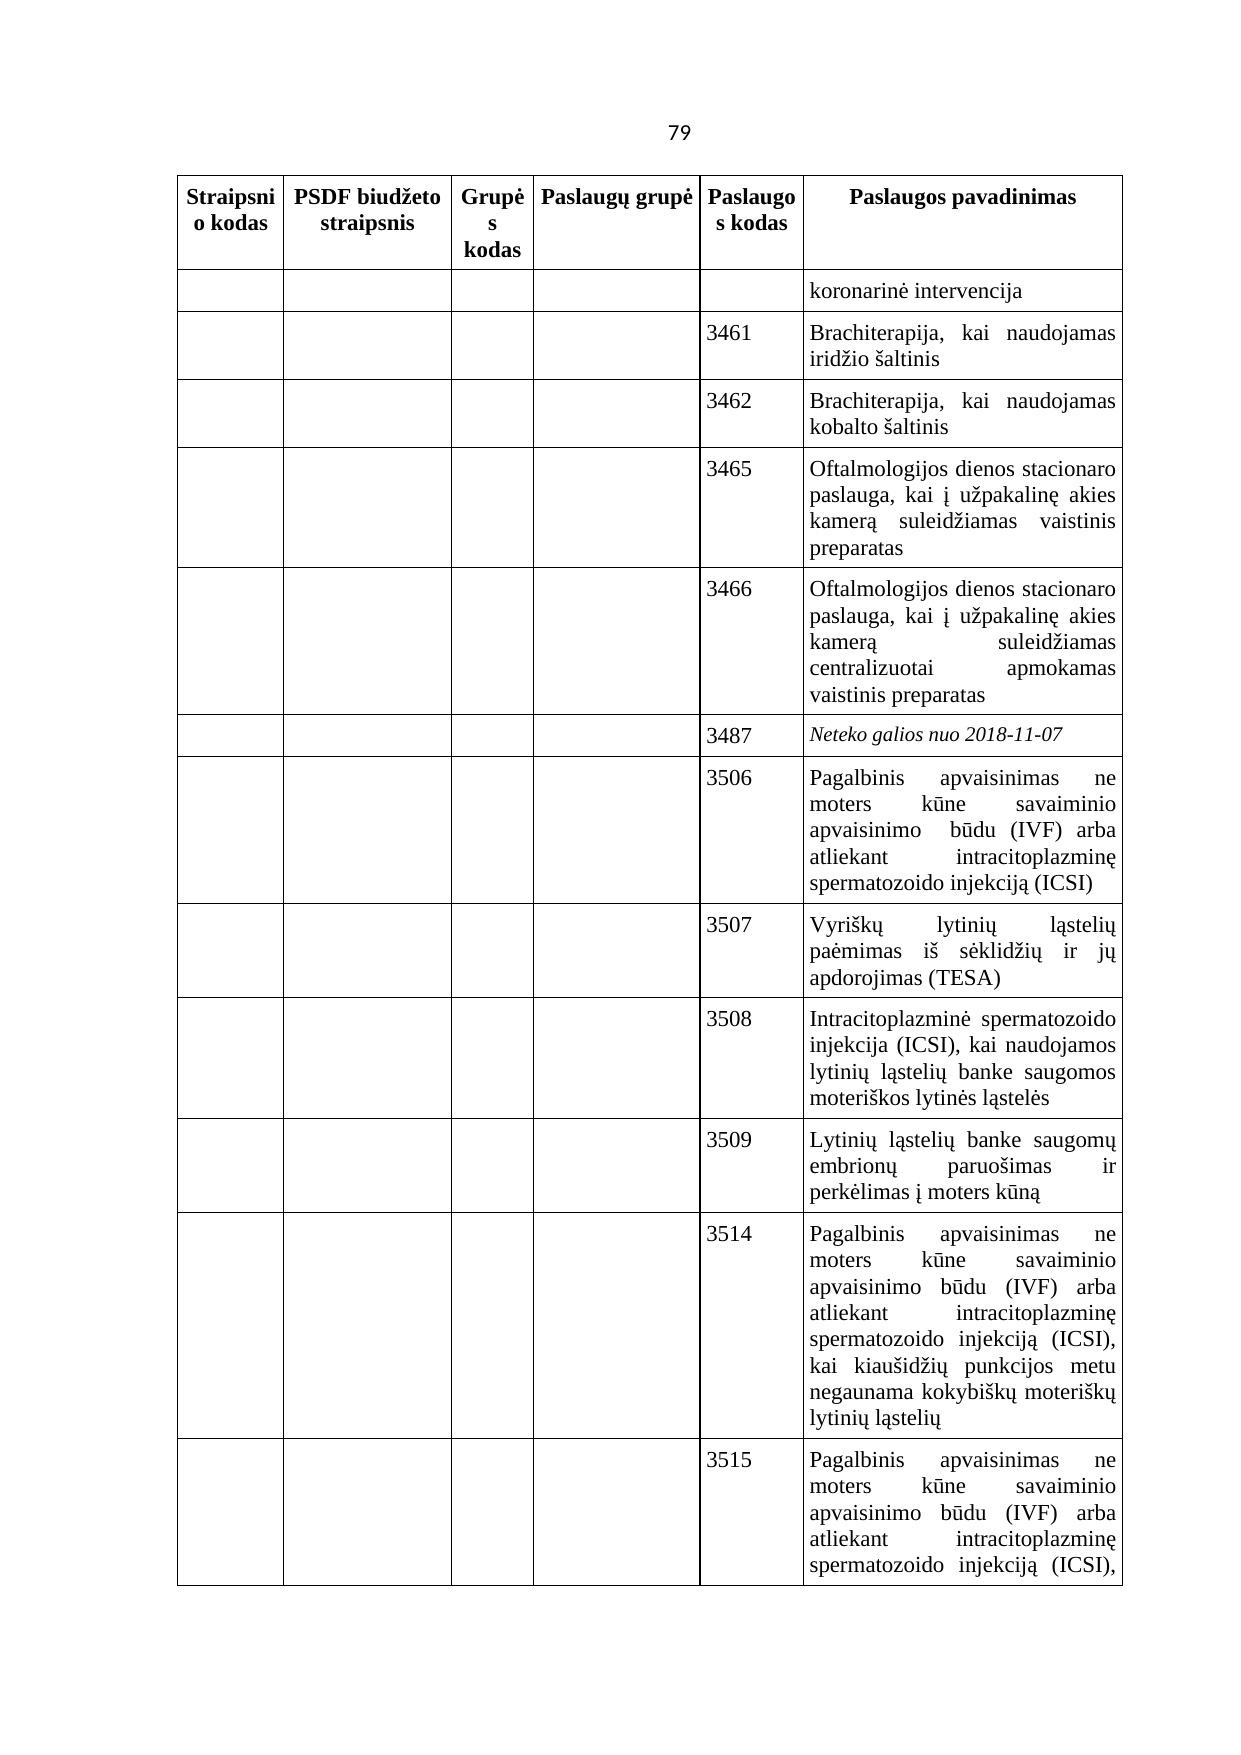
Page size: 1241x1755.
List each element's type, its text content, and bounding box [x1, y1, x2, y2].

table_cell Pagalbinis apvaisinimas ne moters kūne savaiminio apvaisinimo būdu (IVF) arba atliekant intracitoplazminę spermatozoido injekciją (ICSI), [804, 1439, 1122, 1585]
table_cell [178, 715, 283, 756]
table_cell 3514 [701, 1213, 803, 1438]
table_cell [284, 904, 451, 997]
table_cell [452, 998, 533, 1118]
table_cell [284, 448, 451, 567]
table_cell [452, 904, 533, 997]
table_cell [534, 380, 699, 447]
table_cell 3461 [701, 312, 803, 379]
table_cell [178, 312, 283, 379]
table_cell Brachiterapija, kai naudojamas kobalto šaltinis [804, 380, 1122, 447]
table_cell [534, 1213, 699, 1438]
table_header Paslaugų grupė [534, 176, 699, 269]
table_cell [452, 568, 533, 714]
table_cell Pagalbinis apvaisinimas ne moters kūne savaiminio apvaisinimo būdu (IVF) arba atliekant intracitoplazminę spermatozoido injekciją (ICSI), kai kiaušidžių punkcijos metu negaunama kokybiškų moteriškų lytinių ląstelių [804, 1213, 1122, 1438]
table_cell 3508 [701, 998, 803, 1118]
table_cell [284, 1439, 451, 1585]
table_cell [534, 715, 699, 756]
table_cell [452, 312, 533, 379]
table_cell Lytinių ląstelių banke saugomų embrionų paruošimas ir perkėlimas į moters kūną [804, 1119, 1122, 1212]
table_cell [452, 1439, 533, 1585]
table_cell [178, 904, 283, 997]
table_cell [284, 715, 451, 756]
table_cell [284, 312, 451, 379]
table_cell 3462 [701, 380, 803, 447]
table_cell [534, 568, 699, 714]
table_cell [452, 1213, 533, 1438]
table_cell 3509 [701, 1119, 803, 1212]
table_cell [178, 568, 283, 714]
table_cell Vyriškų lytinių ląstelių paėmimas iš sėklidžių ir jų apdorojimas (TESA) [804, 904, 1122, 997]
table_cell [178, 1119, 283, 1212]
table_cell [178, 270, 283, 311]
table_cell [452, 715, 533, 756]
table_cell [178, 757, 283, 903]
table_cell 3506 [701, 757, 803, 903]
table_cell 3465 [701, 448, 803, 567]
table_cell 3507 [701, 904, 803, 997]
table_cell Pagalbinis apvaisinimas ne moters kūne savaiminio apvaisinimo būdu (IVF) arba atliekant intracitoplazminę spermatozoido injekciją (ICSI) [804, 757, 1122, 903]
table_cell [534, 998, 699, 1118]
table_header Paslaugos pavadinimas [804, 176, 1122, 269]
table_header Straipsnio kodas [178, 176, 283, 269]
table_cell [178, 1213, 283, 1438]
table_header Paslaugos kodas [701, 176, 803, 269]
table_cell [534, 448, 699, 567]
table_cell [178, 448, 283, 567]
table_cell [701, 270, 803, 311]
table_cell [284, 757, 451, 903]
table_cell Oftalmologijos dienos stacionaro paslauga, kai į užpakalinę akies kamerą suleidžiamas centralizuotai apmokamas vaistinis preparatas [804, 568, 1122, 714]
table_cell 3515 [701, 1439, 803, 1585]
table_cell [534, 270, 699, 311]
table_cell [534, 1439, 699, 1585]
table_header Grupės kodas [452, 176, 533, 269]
table_cell Intracitoplazminė spermatozoido injekcija (ICSI), kai naudojamos lytinių ląstelių banke saugomos moteriškos lytinės ląstelės [804, 998, 1122, 1118]
table_cell [452, 757, 533, 903]
table_cell [534, 904, 699, 997]
table_cell [452, 380, 533, 447]
table_cell 3487 [701, 715, 803, 756]
table_cell [284, 270, 451, 311]
table_cell [284, 568, 451, 714]
table_cell [284, 998, 451, 1118]
table_cell Brachiterapija, kai naudojamas iridžio šaltinis [804, 312, 1122, 379]
table_cell [178, 380, 283, 447]
table_cell [284, 380, 451, 447]
table_cell [452, 1119, 533, 1212]
table_cell Oftalmologijos dienos stacionaro paslauga, kai į užpakalinę akies kamerą suleidžiamas vaistinis preparatas [804, 448, 1122, 567]
table_cell [452, 448, 533, 567]
table_header PSDF biudžeto straipsnis [284, 176, 451, 269]
table_cell [284, 1213, 451, 1438]
table_cell [452, 270, 533, 311]
table_cell 3466 [701, 568, 803, 714]
table_cell [534, 312, 699, 379]
table_cell Neteko galios nuo 2018-11-07 [804, 715, 1122, 756]
table_cell [178, 998, 283, 1118]
table_cell [178, 1439, 283, 1585]
table_cell [534, 757, 699, 903]
table_cell [534, 1119, 699, 1212]
table_cell koronarinė intervencija [804, 270, 1122, 311]
table_cell [284, 1119, 451, 1212]
